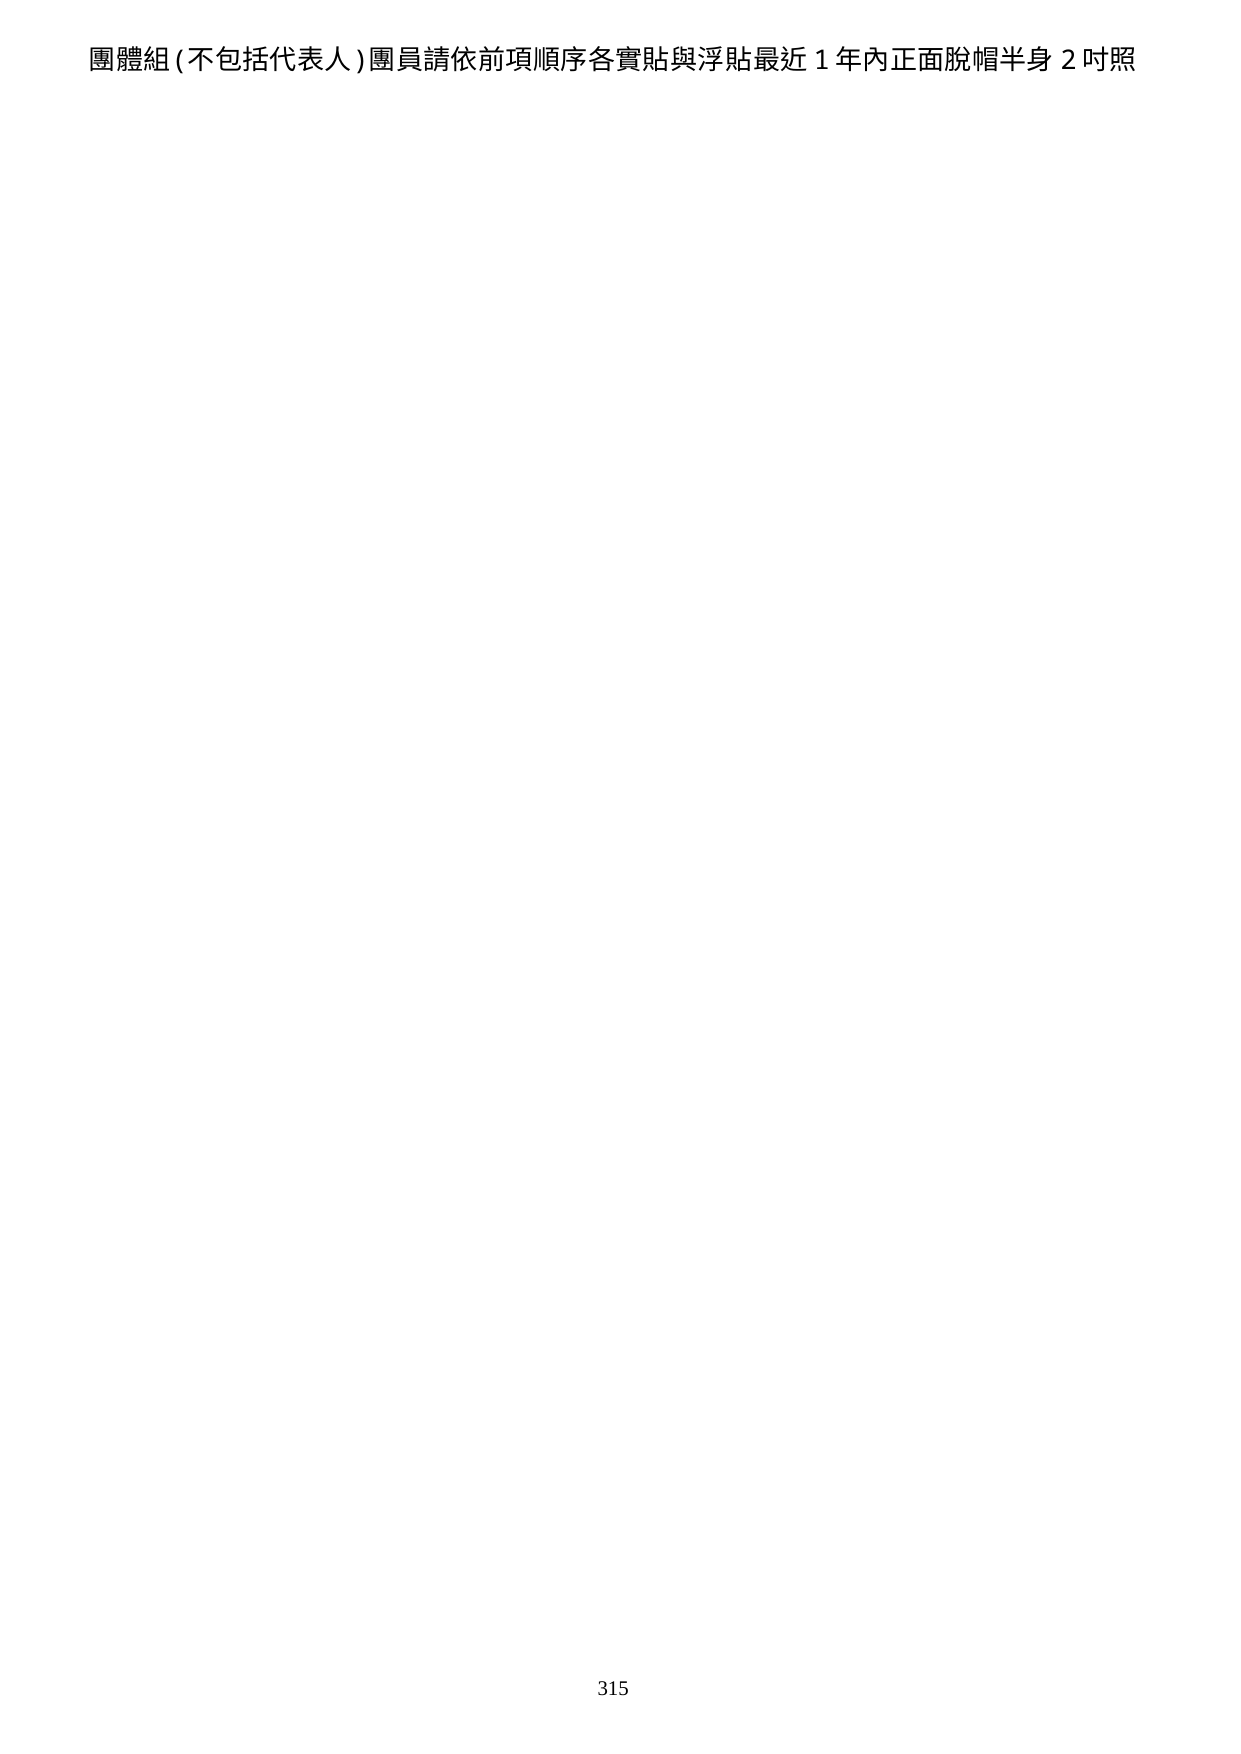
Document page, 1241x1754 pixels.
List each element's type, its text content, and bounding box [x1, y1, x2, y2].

text 團體組(不包括代表人)團員請依前項順序各實貼與浮貼最近1年內正面脫帽半身2吋照 [89, 29, 1137, 79]
